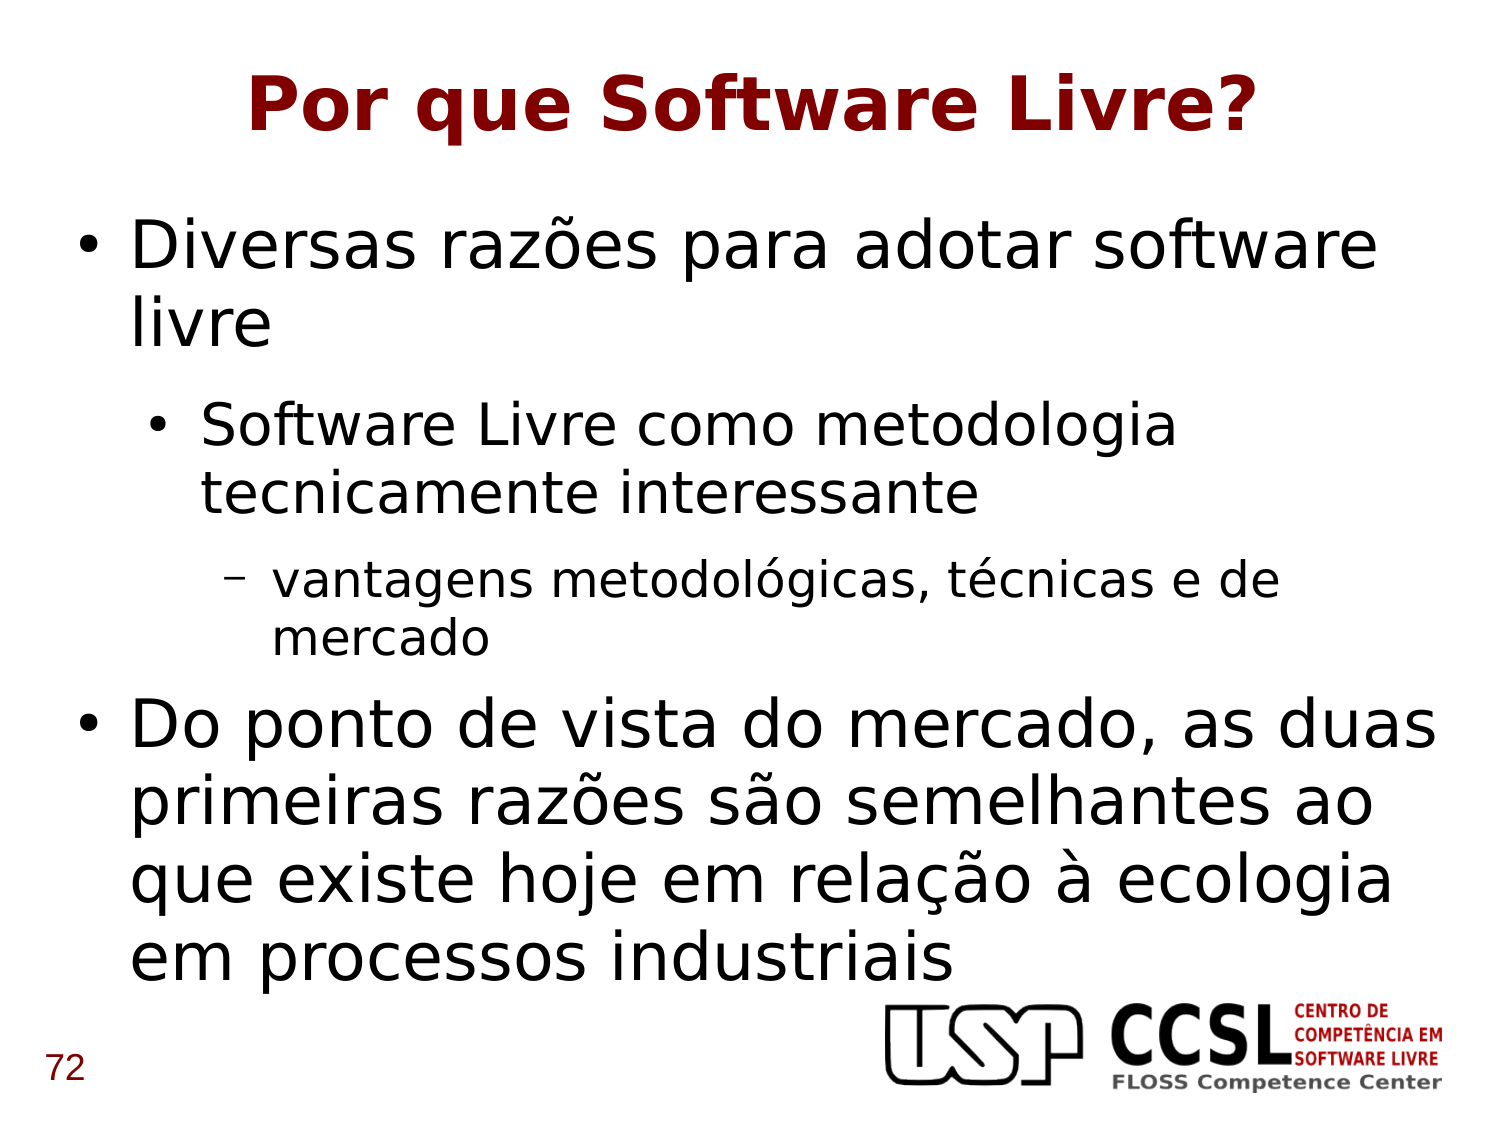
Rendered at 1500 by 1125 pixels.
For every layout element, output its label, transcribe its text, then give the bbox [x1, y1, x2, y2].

picture [885, 1003, 1442, 1093]
title Por que Software Livre? [59, 29, 1447, 180]
list Diversas razões para adotar software livre Software Livre como metodologia tecnicamente interessante vantagens metodológicas, técnicas e de mercado Do ponto de vista do mercado, as duas primeiras razões são semelhantes ao que existe hoje em relação à ecologia em processos industriais [59, 206, 1447, 997]
